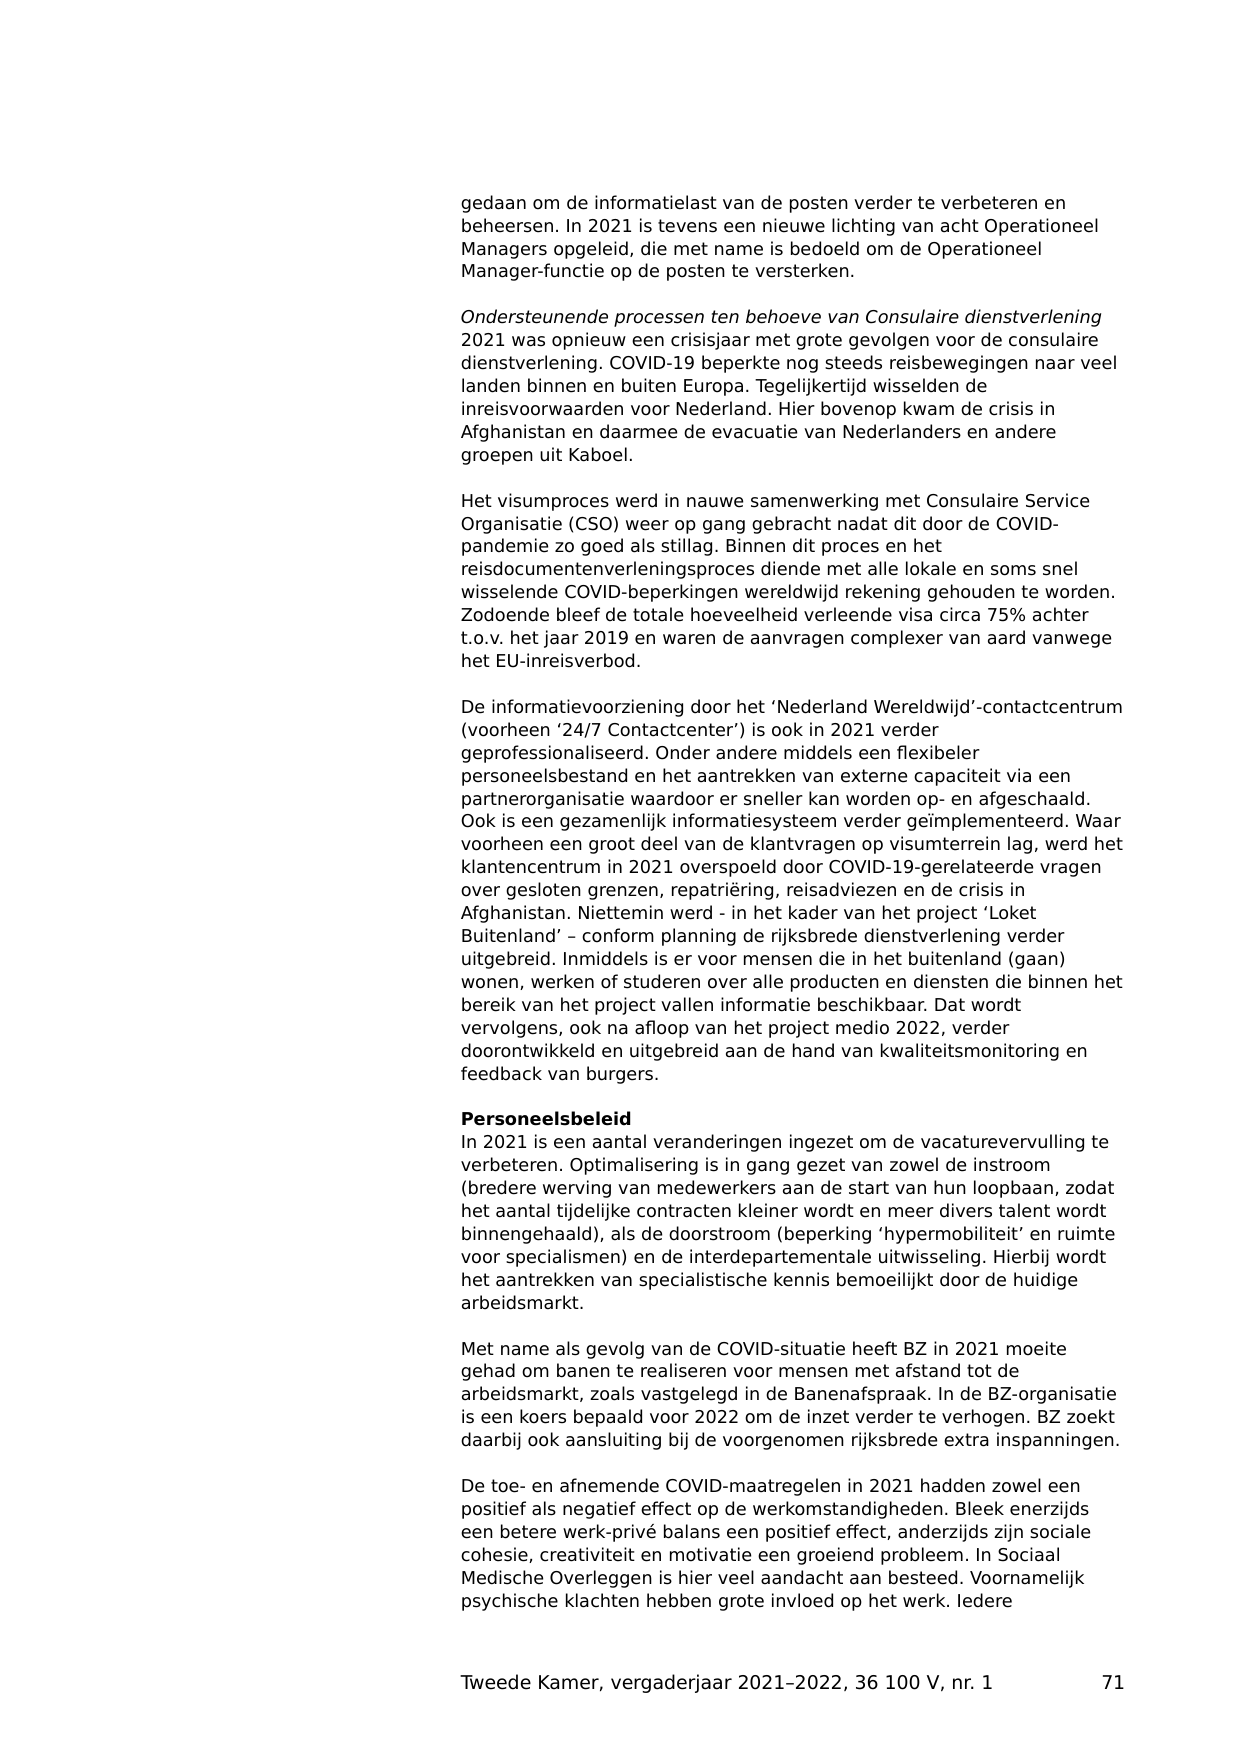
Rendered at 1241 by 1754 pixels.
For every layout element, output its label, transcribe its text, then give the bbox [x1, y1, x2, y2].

text Ondersteunende processen ten behoeve van Consulaire dienstverlening 2021 was opnieuw een crisisjaar met grote gevolgen voor de consulaire dienstverlening. COVID-19 beperkte nog steeds reisbewegingen naar veel landen binnen en buiten Europa. Tegelijkertijd wisselden de inreisvoorwaarden voor Nederland. Hier bovenop kwam de crisis in Afghanistan en daarmee de evacuatie van Nederlanders en andere groepen uit Kaboel. [461, 305, 1125, 466]
text Het visumproces werd in nauwe samenwerking met Consulaire Service Organisatie (CSO) weer op gang gebracht nadat dit door de COVID-pandemie zo goed als stillag. Binnen dit proces en het reisdocumentenverleningsproces diende met alle lokale en soms snel wisselende COVID-beperkingen wereldwijd rekening gehouden te worden. Zodoende bleef de totale hoeveelheid verleende visa circa 75% achter t.o.v. het jaar 2019 en waren de aanvragen complexer van aard vanwege het EU-inreisverbod. [461, 489, 1125, 672]
text Met name als gevolg van de COVID-situatie heeft BZ in 2021 moeite gehad om banen te realiseren voor mensen met afstand tot de arbeidsmarkt, zoals vastgelegd in de Banenafspraak. In de BZ-organisatie is een koers bepaald voor 2022 om de inzet verder te verhogen. BZ zoekt daarbij ook aansluiting bij de voorgenomen rijksbrede extra inspanningen. [461, 1337, 1125, 1451]
text gedaan om de informatielast van de posten verder te verbeteren en beheersen. In 2021 is tevens een nieuwe lichting van acht Operationeel Managers opgeleid, die met name is bedoeld om de Operationeel Manager-functie op de posten te versterken. [461, 191, 1125, 282]
text Personeelsbeleid In 2021 is een aantal veranderingen ingezet om de vacaturevervulling te verbeteren. Optimalisering is in gang gezet van zowel de instroom (bredere werving van medewerkers aan de start van hun loopbaan, zodat het aantal tijdelijke contracten kleiner wordt en meer divers talent wordt binnengehaald), als de doorstroom (beperking ‘hypermobiliteit’ en ruimte voor specialismen) en de interdepartementale uitwisseling. Hierbij wordt het aantrekken van specialistische kennis bemoeilijkt door de huidige arbeidsmarkt. [461, 1107, 1125, 1314]
text De informatievoorziening door het ‘Nederland Wereldwijd’-contactcentrum (voorheen ‘24/7 Contactcenter’) is ook in 2021 verder geprofessionaliseerd. Onder andere middels een flexibeler personeelsbestand en het aantrekken van externe capaciteit via een partnerorganisatie waardoor er sneller kan worden op- en afgeschaald. Ook is een gezamenlijk informatiesysteem verder geïmplementeerd. Waar voorheen een groot deel van de klantvragen op visumterrein lag, werd het klantencentrum in 2021 overspoeld door COVID-19-gerelateerde vragen over gesloten grenzen, repatriëring, reisadviezen en de crisis in Afghanistan. Niettemin werd - in het kader van het project ‘Loket Buitenland’ – conform planning de rijksbrede dienstverlening verder uitgebreid. Inmiddels is er voor mensen die in het buitenland (gaan) wonen, werken of studeren over alle producten en diensten die binnen het bereik van het project vallen informatie beschikbaar. Dat wordt vervolgens, ook na afloop van het project medio 2022, verder doorontwikkeld en uitgebreid aan de hand van kwaliteitsmonitoring en feedback van burgers. [461, 695, 1125, 1084]
text De toe- en afnemende COVID-maatregelen in 2021 hadden zowel een positief als negatief effect op de werkomstandigheden. Bleek enerzijds een betere werk-privé balans een positief effect, anderzijds zijn sociale cohesie, creativiteit en motivatie een groeiend probleem. In Sociaal Medische Overleggen is hier veel aandacht aan besteed. Voornamelijk psychische klachten hebben grote invloed op het werk. Iedere [461, 1474, 1125, 1612]
